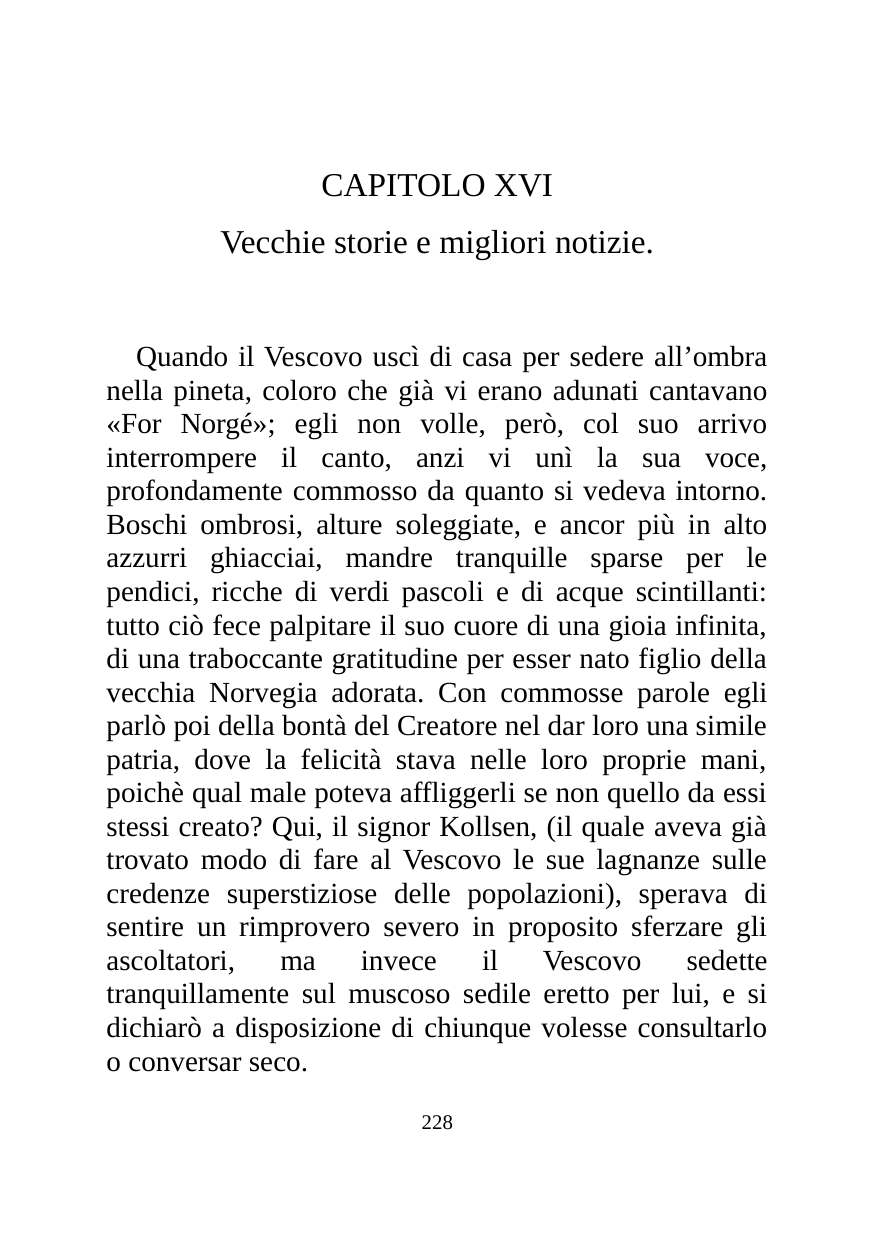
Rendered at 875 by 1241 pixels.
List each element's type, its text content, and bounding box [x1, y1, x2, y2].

text Quando il Vescovo uscì di casa per sedere all’ombra nella pineta, coloro che già vi erano adunati cantavano «For Norgé»; egli non volle, però, col suo arrivo interrompere il canto, anzi vi unì la sua voce, profondamente commosso da quanto si vedeva intorno. Boschi ombrosi, alture soleggiate, e ancor più in alto azzurri ghiacciai, mandre tranquille sparse per le pendici, ricche di verdi pascoli e di acque scintillanti: tutto ciò fece palpitare il suo cuore di una gioia infinita, di una traboccante gratitudine per esser nato figlio della vecchia Norvegia adorata. Con commosse parole egli parlò poi della bontà del Creatore nel dar loro una simile patria, dove la felicità stava nelle loro proprie mani, poichè qual male poteva affliggerli se non quello da essi stessi creato? Qui, il signor Kollsen, (il quale aveva già trovato modo di fare al Vescovo le sue lagnanze sulle credenze superstiziose delle popolazioni), sperava di sentire un rimprovero severo in proposito sferzare gli ascoltatori, ma invece il Vescovo sedette tranquillamente sul muscoso sedile eretto per lui, e si dichiarò a disposizione di chiunque volesse consultarlo o conversar seco. [106, 339, 768, 1077]
subtitle CAPITOLO XVI Vecchie storie e migliori notizie. [106, 165, 768, 261]
